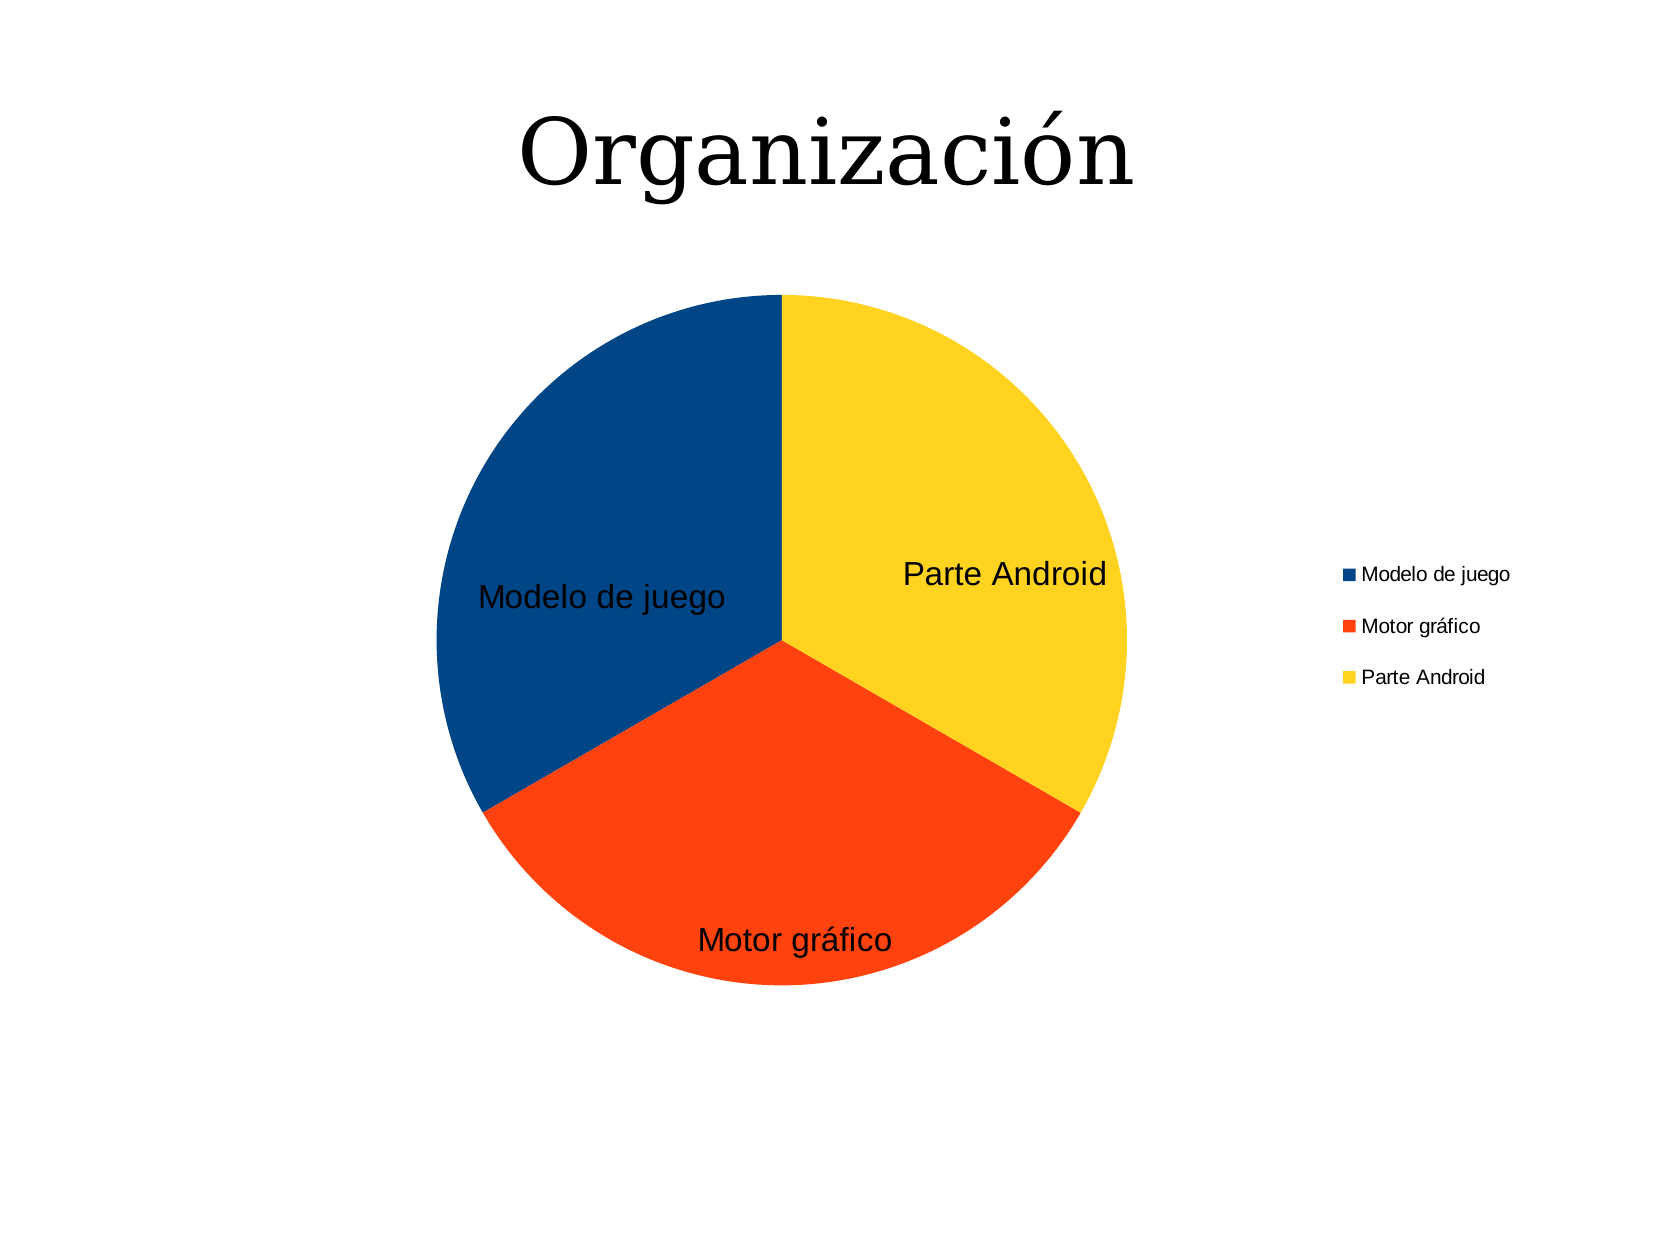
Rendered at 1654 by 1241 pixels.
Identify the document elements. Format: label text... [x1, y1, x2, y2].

chart [106, 284, 1595, 1004]
title Organización [82, 49, 1571, 257]
